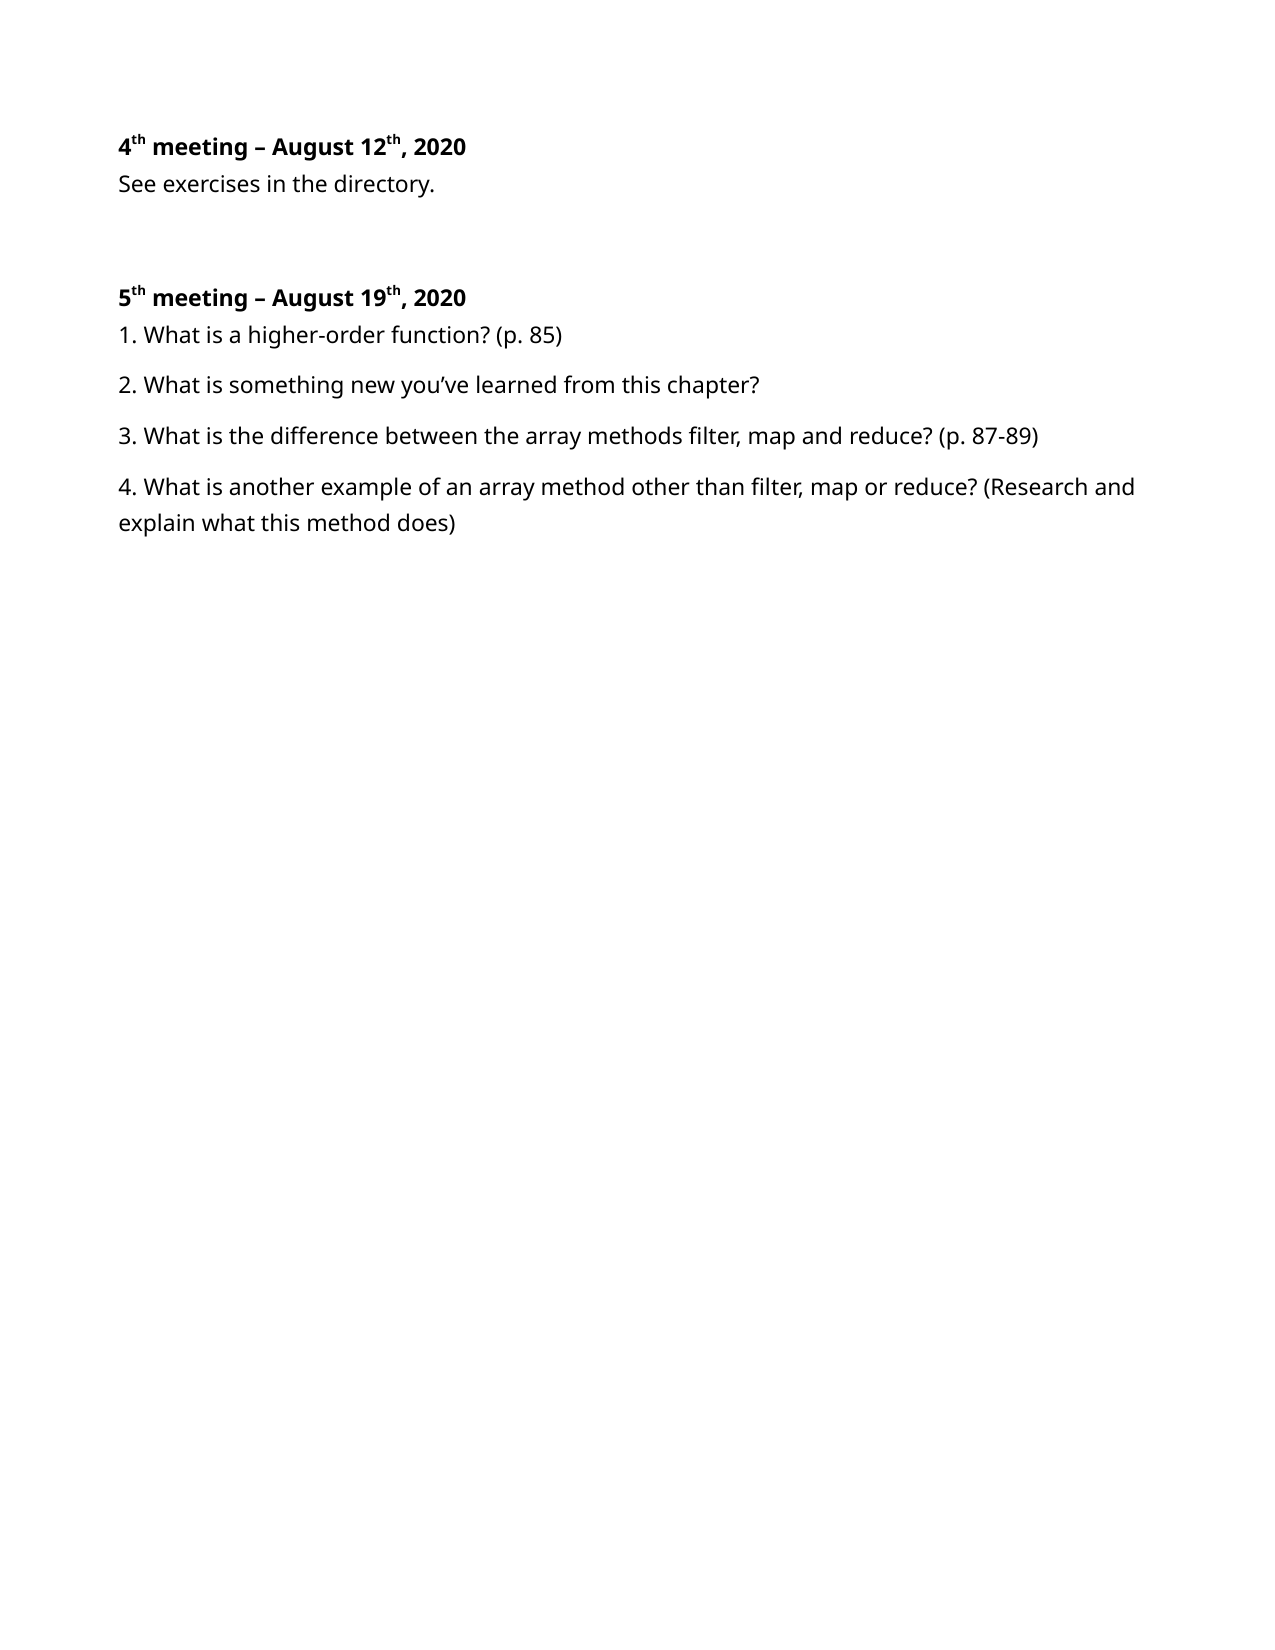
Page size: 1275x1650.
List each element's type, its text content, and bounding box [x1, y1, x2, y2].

subtitle 4th meeting – August 12th, 2020 [118, 131, 1157, 162]
subtitle 5th meeting – August 19th, 2020 [118, 281, 1157, 313]
text 3. What is the difference between the array methods filter, map and reduce? (p. 87-89) [118, 420, 1157, 451]
text See exercises in the directory. [118, 168, 1157, 199]
text 4. What is another example of an array method other than filter, map or reduce? (Research and explain what this method does) [118, 471, 1157, 538]
text 2. What is something new you’ve learned from this chapter? [118, 369, 1157, 401]
text 1. What is a higher-order function? (p. 85) [118, 319, 1157, 350]
